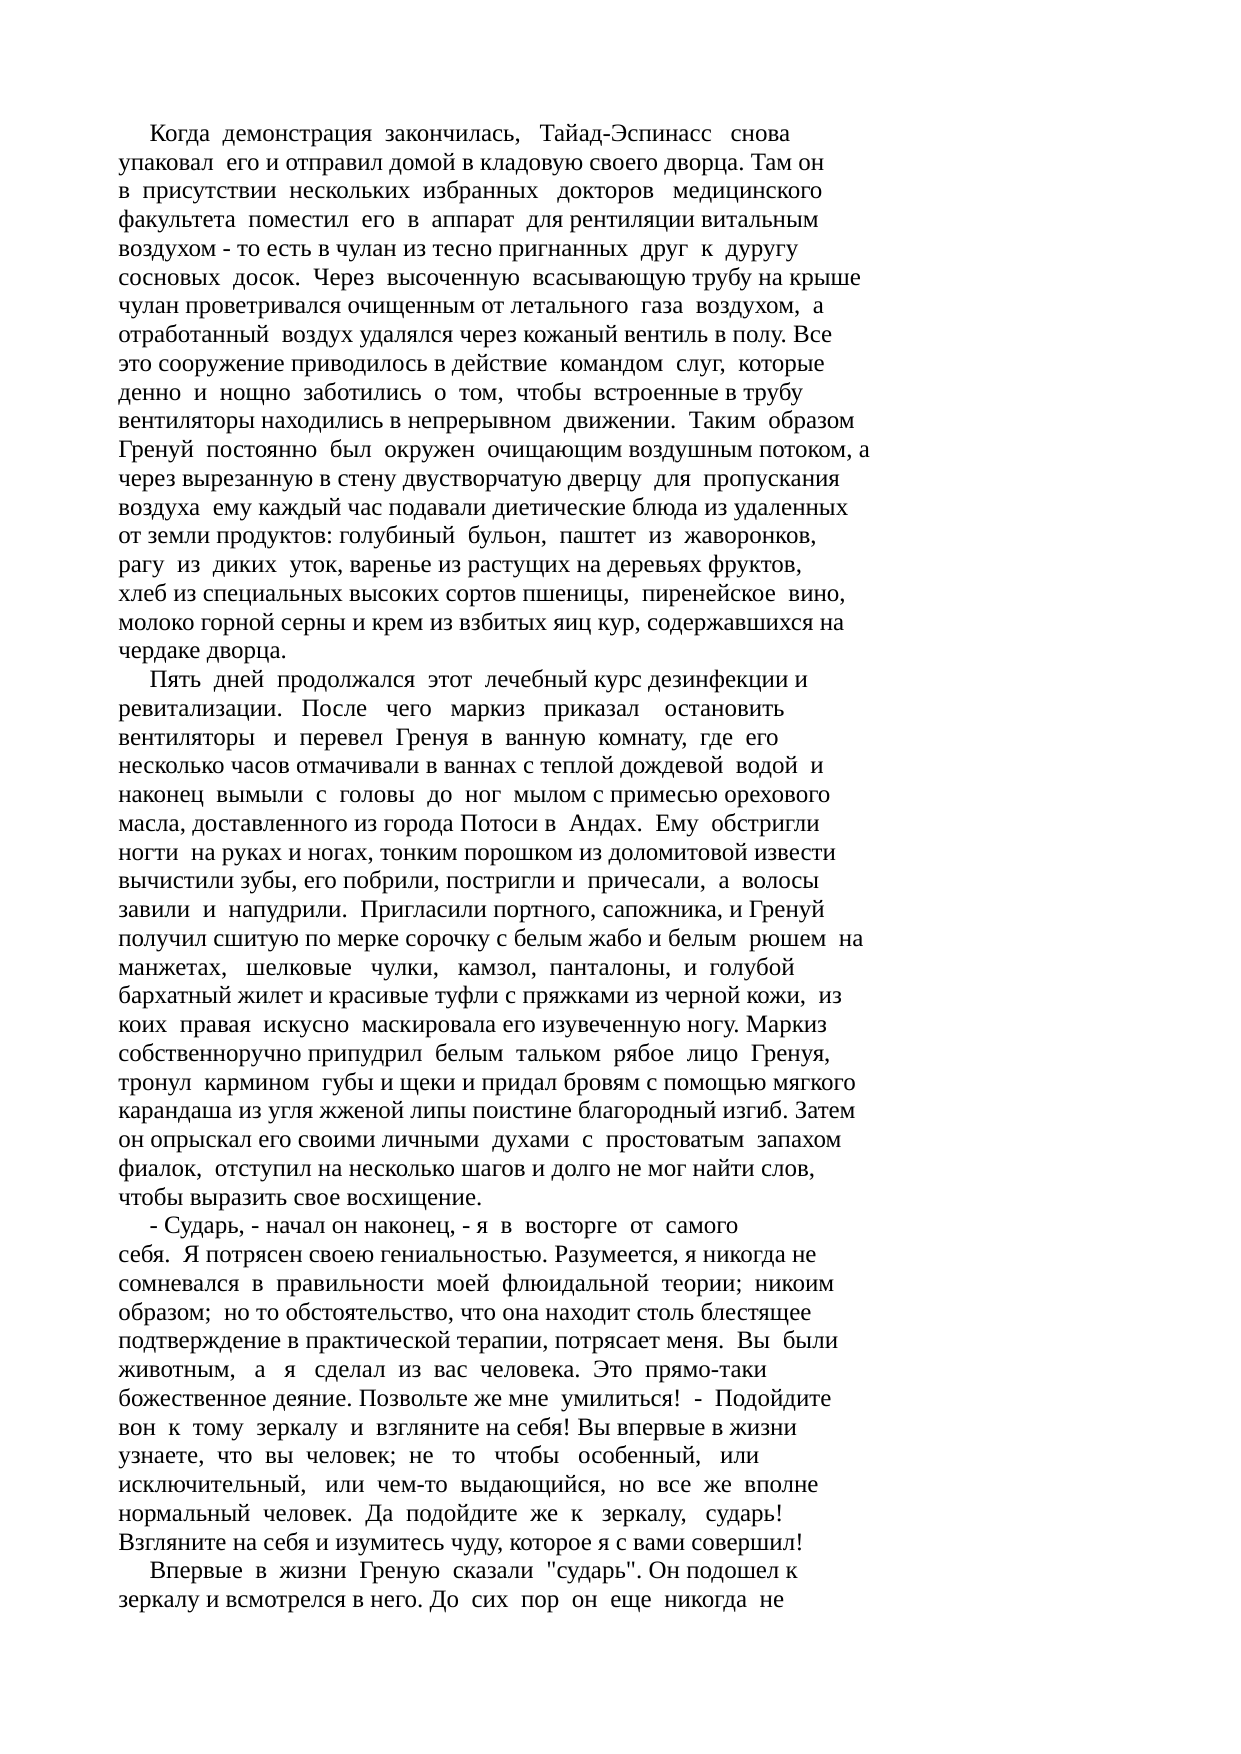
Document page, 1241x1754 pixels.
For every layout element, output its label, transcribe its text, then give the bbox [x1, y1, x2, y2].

text масла, доставленного из города Потоси в Андах. Ему обстригли [118, 808, 1122, 837]
text воздуха ему каждый час подавали диетические блюда из удаленных [118, 492, 1122, 521]
text Впервые в жизни Греную сказали "сударь". Он подошел к [118, 1556, 1122, 1584]
text сосновых досок. Через высоченную всасывающую трубу на крыше [118, 262, 1122, 291]
text бархатный жилет и красивые туфли с пряжками из черной кожи, из [118, 981, 1122, 1009]
text чердаке дворца. [118, 636, 1122, 664]
text зеркалу и всмотрелся в него. До сих пор он еще никогда не [118, 1584, 1122, 1613]
text упаковал его и отправил домой в кладовую своего дворца. Там он [118, 147, 1122, 176]
text животным, а я сделал из вас человека. Это прямо-таки [118, 1354, 1122, 1383]
text молоко горной серны и крем из взбитых яиц кур, содержавшихся на [118, 607, 1122, 636]
text завили и напудрили. Пригласили портного, сапожника, и Гренуй [118, 894, 1122, 923]
text воздухом - то есть в чулан из тесно пригнанных друг к дуругу [118, 233, 1122, 262]
text вентиляторы и перевел Гренуя в ванную комнату, где его [118, 722, 1122, 751]
text чтобы выразить свое восхищение. [118, 1182, 1122, 1211]
text Взгляните на себя и изумитесь чуду, которое я с вами совершил! [118, 1527, 1122, 1556]
text наконец вымыли с головы до ног мылом с примесью орехового [118, 779, 1122, 808]
text божественное деяние. Позвольте же мне умилиться! - Подойдите [118, 1383, 1122, 1412]
text вентиляторы находились в непрерывном движении. Таким образом [118, 406, 1122, 434]
text сомневался в правильности моей флюидальной теории; никоим [118, 1268, 1122, 1297]
text он опрыскал его своими личными духами с простоватым запахом [118, 1124, 1122, 1153]
text манжетах, шелковые чулки, камзол, панталоны, и голубой [118, 952, 1122, 981]
text отработанный воздух удалялся через кожаный вентиль в полу. Все [118, 319, 1122, 348]
text узнаете, что вы человек; не то чтобы особенный, или [118, 1441, 1122, 1469]
text это сооружение приводилось в действие командом слуг, которые [118, 348, 1122, 377]
text рагу из диких уток, варенье из растущих на деревьях фруктов, [118, 549, 1122, 578]
text хлеб из специальных высоких сортов пшеницы, пиренейское вино, [118, 578, 1122, 607]
text Когда демонстрация закончилась, Тайад-Эспинасс снова [118, 118, 1122, 147]
text несколько часов отмачивали в ваннах с теплой дождевой водой и [118, 751, 1122, 779]
text вон к тому зеркалу и взгляните на себя! Вы впервые в жизни [118, 1412, 1122, 1441]
text собственноручно припудрил белым тальком рябое лицо Гренуя, [118, 1038, 1122, 1067]
text исключительный, или чем-то выдающийся, но все же вполне [118, 1469, 1122, 1498]
text через вырезанную в стену двустворчатую дверцу для пропускания [118, 463, 1122, 492]
text получил сшитую по мерке сорочку с белым жабо и белым рюшем на [118, 923, 1122, 952]
text карандаша из угля жженой липы поистине благородный изгиб. Затем [118, 1096, 1122, 1124]
text факультета поместил его в аппарат для рентиляции витальным [118, 204, 1122, 233]
text Гренуй постоянно был окружен очищающим воздушным потоком, а [118, 434, 1122, 463]
text Пять дней продолжался этот лечебный курс дезинфекции и [118, 664, 1122, 693]
text фиалок, отступил на несколько шагов и долго не мог найти слов, [118, 1153, 1122, 1182]
text ревитализации. После чего маркиз приказал остановить [118, 693, 1122, 722]
text коих правая искусно маскировала его изувеченную ногу. Маркиз [118, 1009, 1122, 1038]
text нормальный человек. Да подойдите же к зеркалу, сударь! [118, 1498, 1122, 1527]
text вычистили зубы, его побрили, постригли и причесали, а волосы [118, 866, 1122, 894]
text от земли продуктов: голубиный бульон, паштет из жаворонков, [118, 521, 1122, 549]
text - Сударь, - начал он наконец, - я в восторге от самого [118, 1211, 1122, 1239]
text образом; но то обстоятельство, что она находит столь блестящее [118, 1297, 1122, 1326]
text денно и нощно заботились о том, чтобы встроенные в трубу [118, 377, 1122, 406]
text чулан проветривался очищенным от летального газа воздухом, а [118, 291, 1122, 319]
text подтверждение в практической терапии, потрясает меня. Вы были [118, 1326, 1122, 1354]
text ногти на руках и ногах, тонким порошком из доломитовой извести [118, 837, 1122, 866]
text в присутствии нескольких избранных докторов медицинского [118, 176, 1122, 204]
text себя. Я потрясен своею гениальностью. Разумеется, я никогда не [118, 1239, 1122, 1268]
text тронул кармином губы и щеки и придал бровям с помощью мягкого [118, 1067, 1122, 1096]
